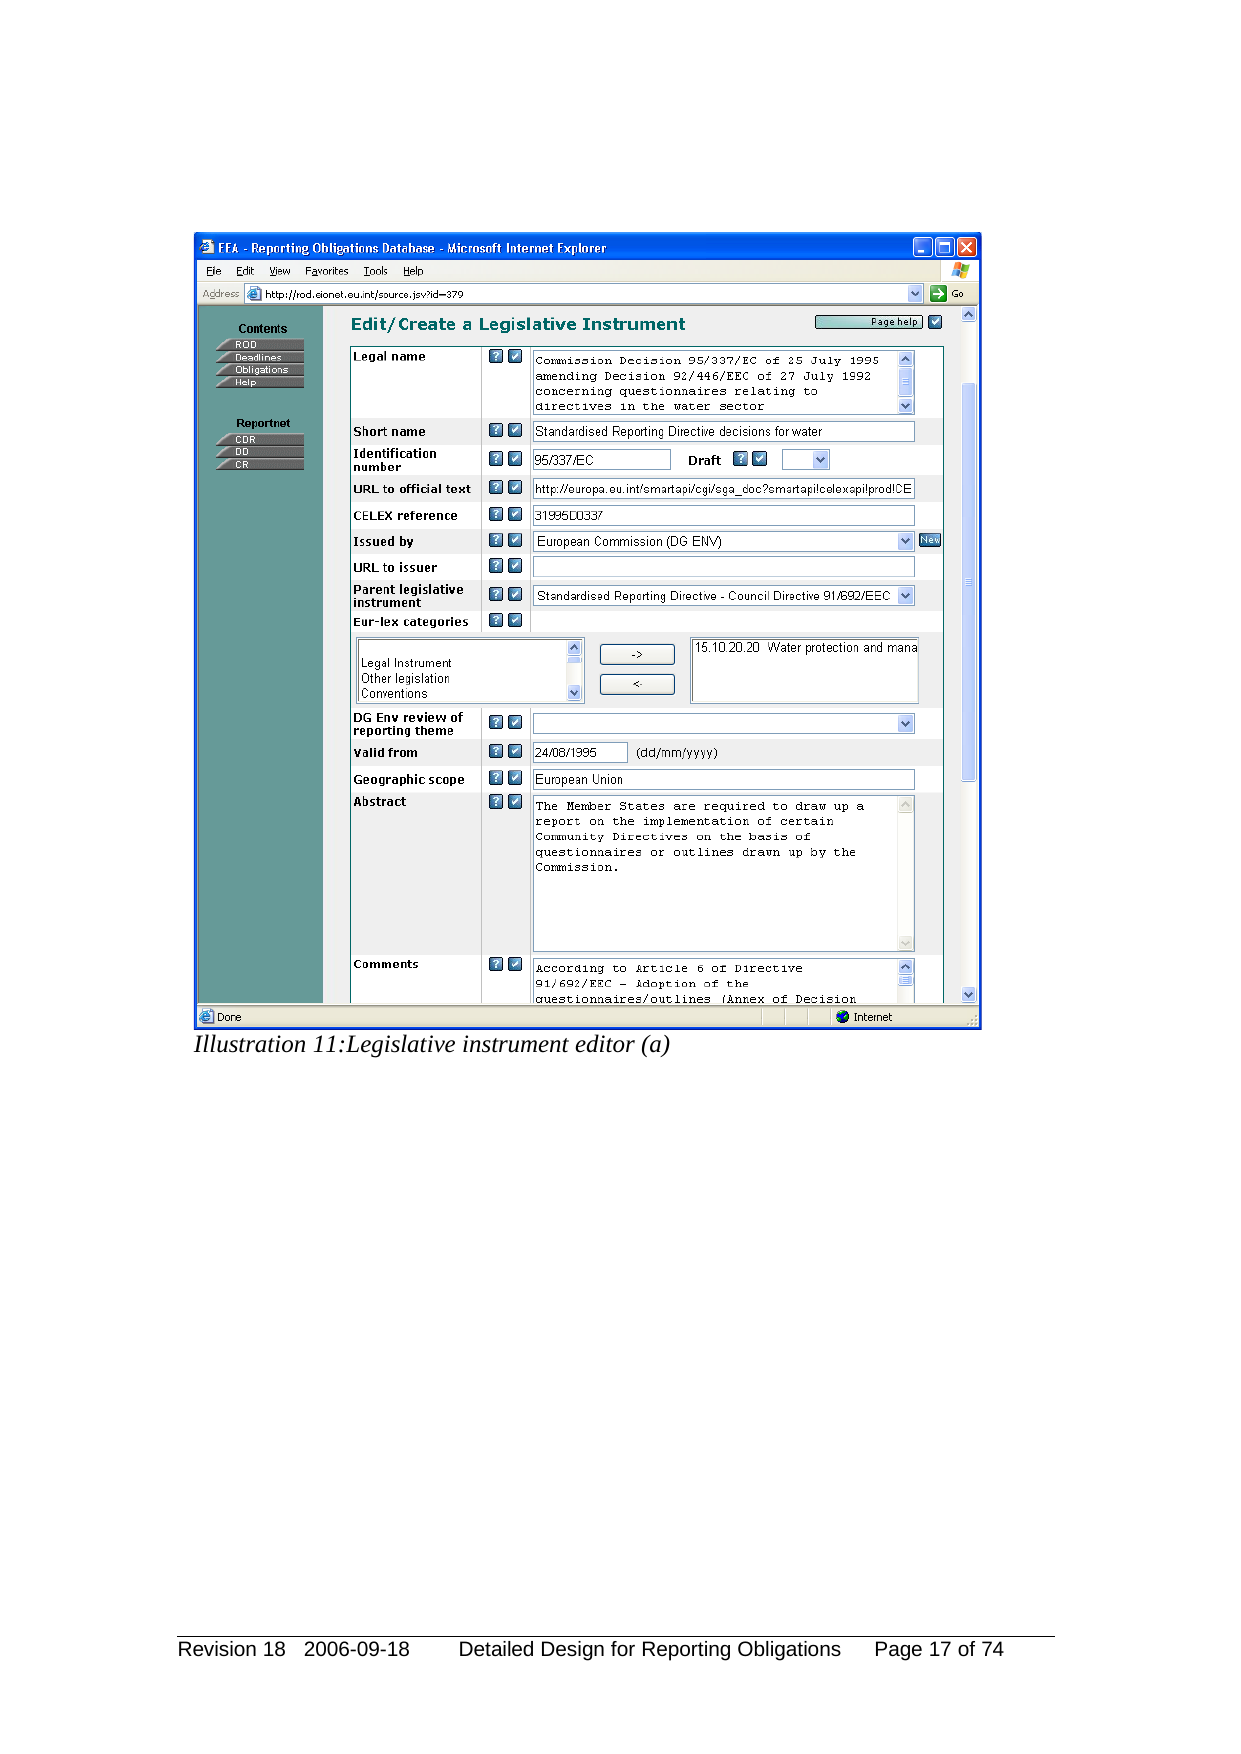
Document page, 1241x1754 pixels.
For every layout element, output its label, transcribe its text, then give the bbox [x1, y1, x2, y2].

picture [193, 232, 982, 1030]
text Illustration 11:Legislative instrument editor (a) [194, 1030, 981, 1058]
